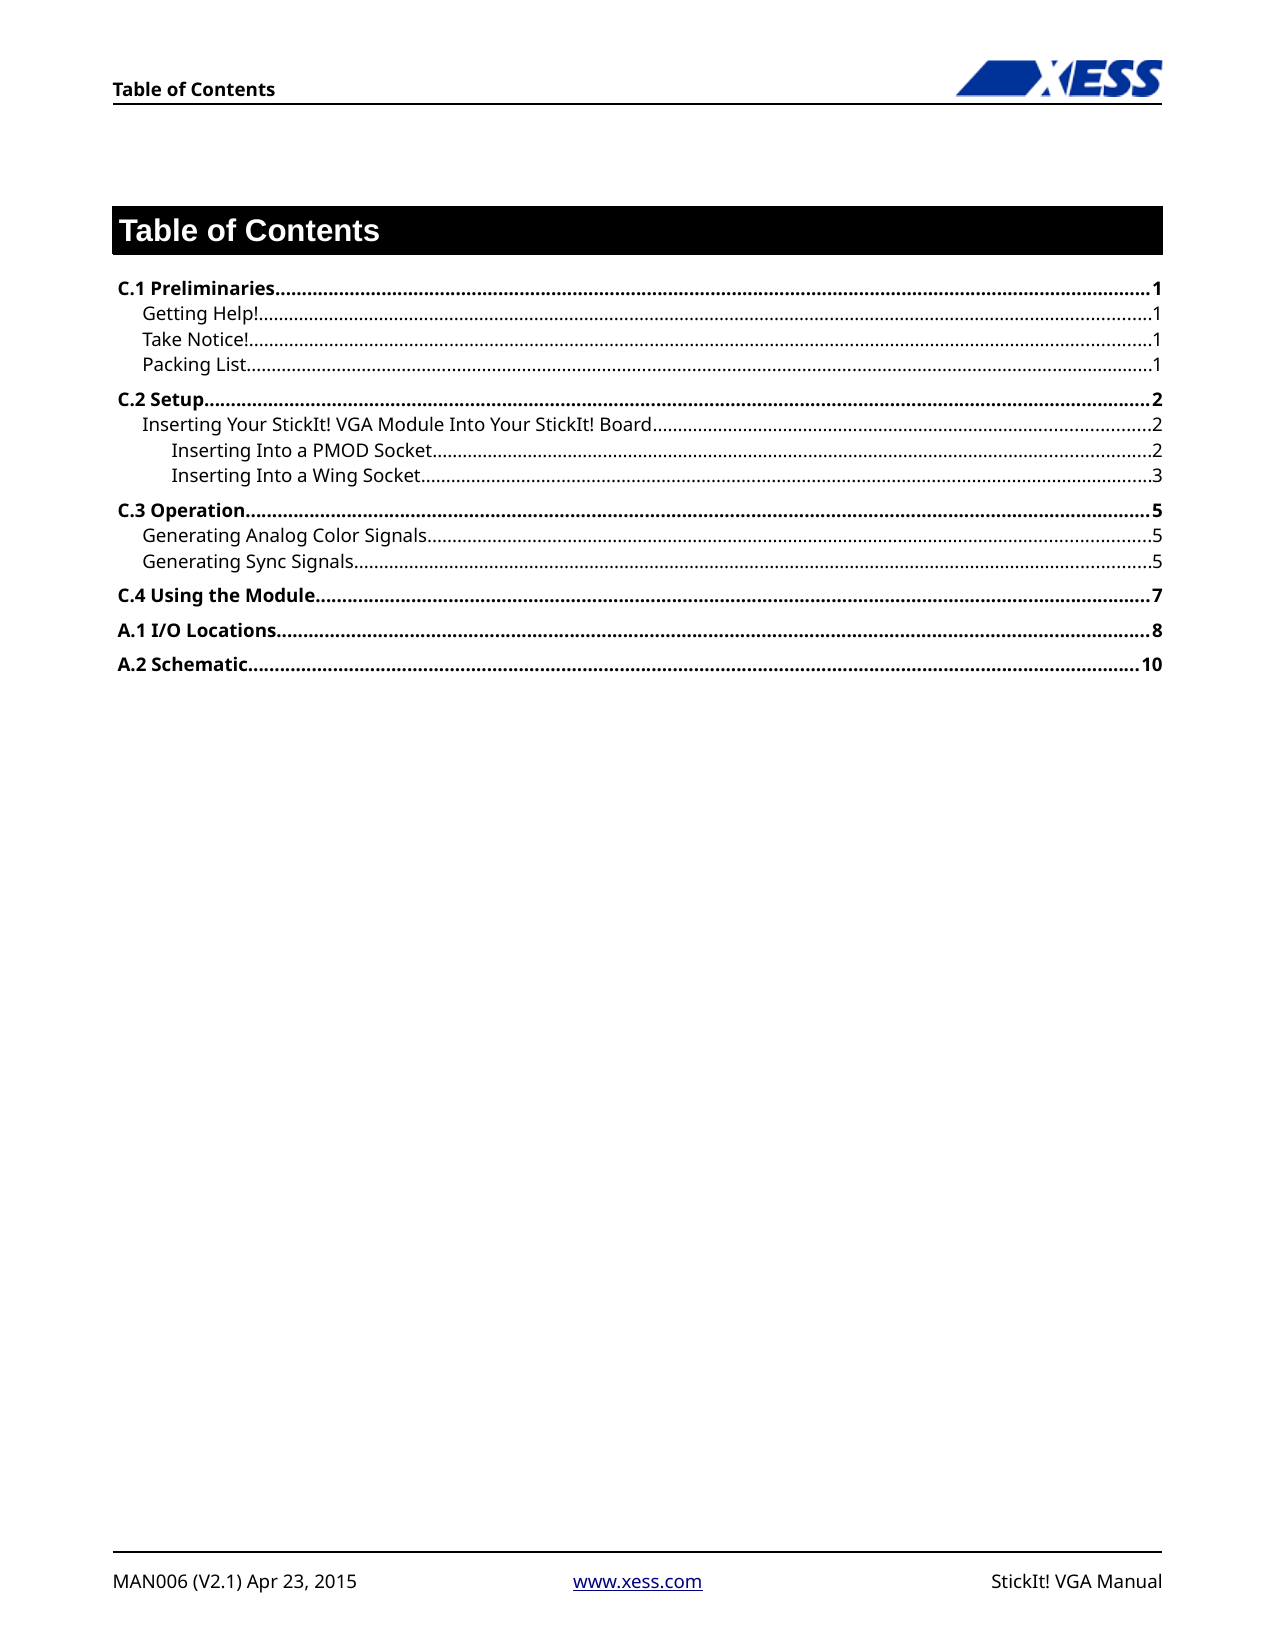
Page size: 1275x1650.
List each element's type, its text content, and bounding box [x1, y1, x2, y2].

text Inserting Into a PMOD Socket 2 [171, 437, 1162, 462]
text C.4 Using the Module 7 [112, 582, 1162, 608]
text Packing List 1 [142, 351, 1162, 377]
text Inserting Into a Wing Socket 3 [171, 462, 1162, 488]
text Take Notice! 1 [142, 326, 1162, 351]
picture [955, 60, 1163, 97]
text C.3 Operation 5 [112, 497, 1162, 522]
text Getting Help! 1 [142, 300, 1162, 326]
text A.1 I/O Locations 8 [112, 617, 1162, 642]
text A.2 Schematic 10 [112, 651, 1162, 677]
text C.2 Setup 2 [112, 386, 1162, 411]
text Generating Sync Signals 5 [142, 548, 1162, 573]
text C.1 Preliminaries 1 [112, 275, 1162, 300]
subtitle Table of Contents [114, 207, 1162, 254]
text Generating Analog Color Signals 5 [142, 522, 1162, 548]
text Inserting Your StickIt! VGA Module Into Your StickIt! Board 2 [142, 411, 1162, 437]
